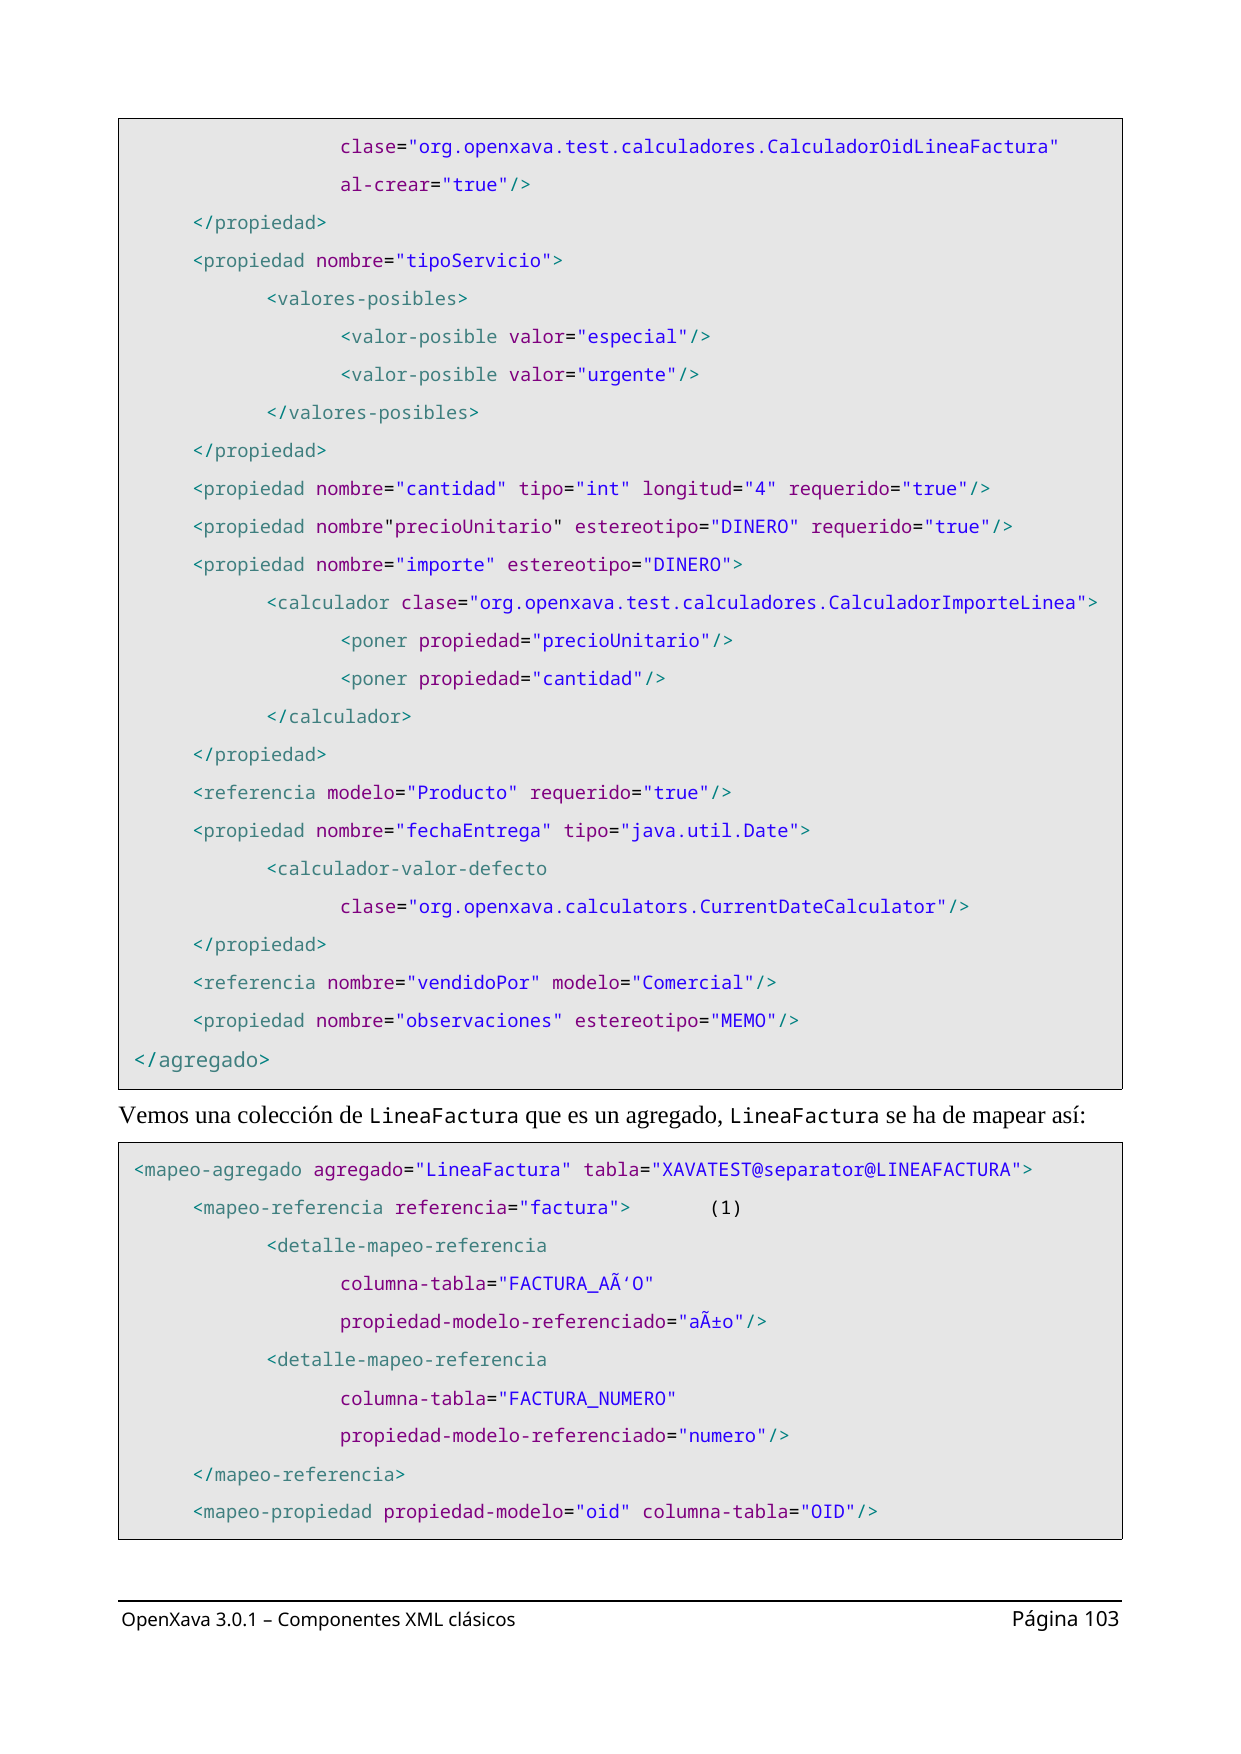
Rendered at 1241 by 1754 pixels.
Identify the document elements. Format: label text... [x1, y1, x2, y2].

text </mapeo-referencia> [119, 1446, 1122, 1484]
text <mapeo-agregado agregado="LineaFactura" tabla="XAVATEST@separator@LINEAFACTURA"> [119, 1143, 1122, 1180]
text <referencia modelo="Producto" requerido="true"/> [119, 764, 1122, 802]
text </valores-posibles> [119, 384, 1122, 422]
text <propiedad nombre="tipoServicio"> [119, 232, 1122, 270]
text <detalle-mapeo-referencia [119, 1218, 1122, 1256]
text <poner propiedad="precioUnitario"/> [119, 612, 1122, 650]
text <detalle-mapeo-referencia [119, 1332, 1122, 1370]
text <valor-posible valor="urgente"/> [119, 346, 1122, 384]
text <valor-posible valor="especial"/> [119, 308, 1122, 346]
text </propiedad> [119, 917, 1122, 954]
text <calculador clase="org.openxava.test.calculadores.CalculadorImporteLinea"> [119, 574, 1122, 612]
text <mapeo-propiedad propiedad-modelo="oid" columna-tabla="OID"/> [119, 1484, 1122, 1539]
text al-crear="true"/> [119, 156, 1122, 194]
text </propiedad> [119, 422, 1122, 460]
text <propiedad nombre="cantidad" tipo="int" longitud="4" requerido="true"/> [119, 460, 1122, 498]
text <propiedad nombre="fechaEntrega" tipo="java.util.Date"> [119, 802, 1122, 841]
text <propiedad nombre"precioUnitario" estereotipo="DINERO" requerido="true"/> [119, 498, 1122, 536]
text clase="org.openxava.test.calculadores.CalculadorOidLineaFactura" [119, 119, 1122, 156]
text clase="org.openxava.calculators.CurrentDateCalculator"/> [119, 878, 1122, 917]
text <referencia nombre="vendidoPor" modelo="Comercial"/> [119, 954, 1122, 993]
text <valores-posibles> [119, 270, 1122, 308]
text columna-tabla="FACTURA_AÃ‘O" [119, 1256, 1122, 1294]
text </calculador> [119, 688, 1122, 726]
text <calculador-valor-defecto [119, 841, 1122, 878]
text </propiedad> [119, 726, 1122, 764]
text <mapeo-referencia referencia="factura"> (1) [119, 1180, 1122, 1218]
text propiedad-modelo-referenciado="numero"/> [119, 1408, 1122, 1446]
text <propiedad nombre="importe" estereotipo="DINERO"> [119, 536, 1122, 574]
text columna-tabla="FACTURA_NUMERO" [119, 1370, 1122, 1408]
text </agregado> [119, 1031, 1122, 1089]
text </propiedad> [119, 194, 1122, 232]
text <propiedad nombre="observaciones" estereotipo="MEMO"/> [119, 993, 1122, 1031]
text propiedad-modelo-referenciado="aÃ±o"/> [119, 1294, 1122, 1332]
text Vemos una colección de LineaFactura que es un agregado, LineaFactura se ha de mapear así: [118, 1101, 1122, 1129]
text <poner propiedad="cantidad"/> [119, 650, 1122, 688]
